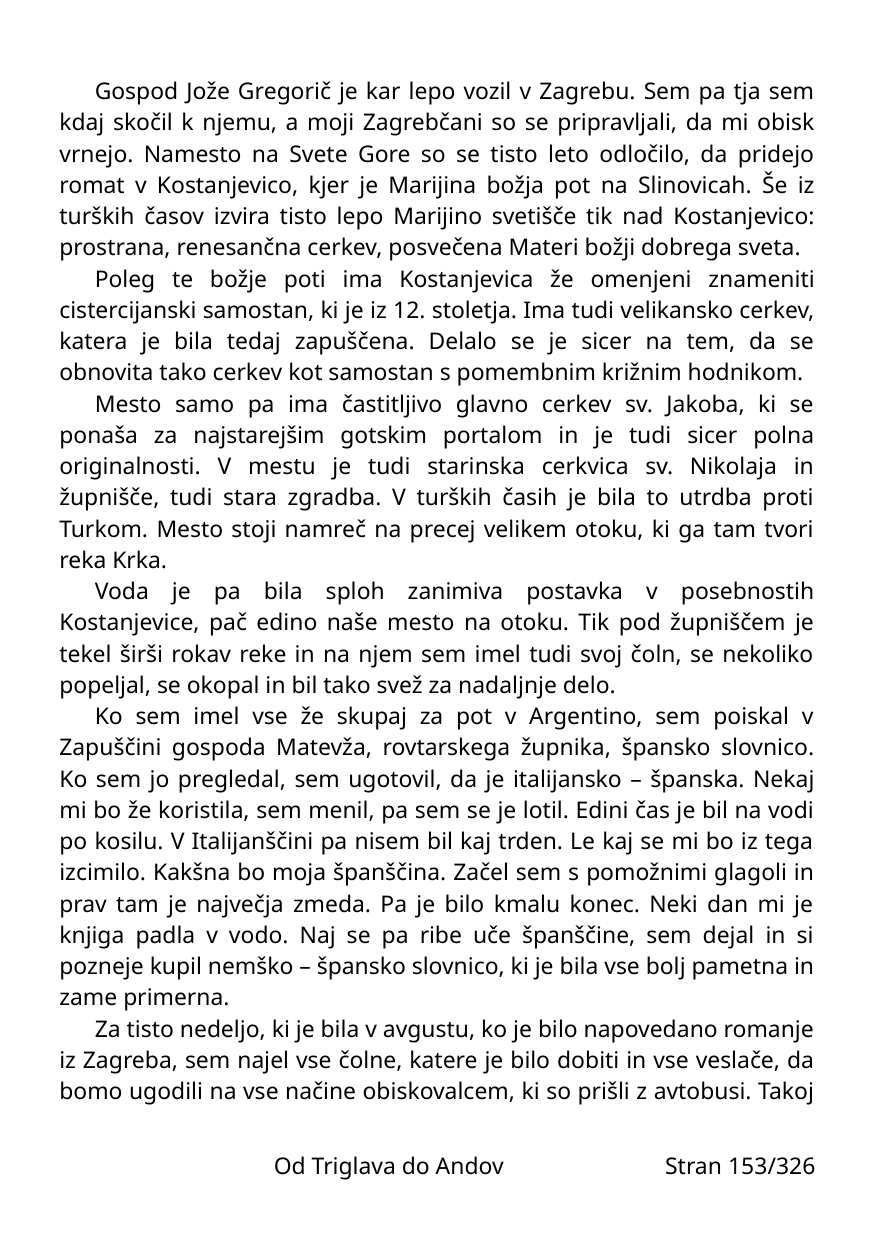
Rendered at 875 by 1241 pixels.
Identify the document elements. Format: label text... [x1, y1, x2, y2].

text Poleg te božje poti ima Kostanjevica že omenjeni znameniti cistercijanski samostan, ki je iz 12. stoletja. Ima tudi velikansko cerkev, katera je bila tedaj zapuščena. Delalo se je sicer na tem, da se obnovita tako cerkev kot samostan s pomembnim križnim hodnikom. [59, 262, 815, 387]
text Gospod Jože Gregorič je kar lepo vozil v Zagrebu. Sem pa tja sem kdaj skočil k njemu, a moji Zagrebčani so se pripravljali, da mi obisk vrnejo. Namesto na Svete Gore so se tisto leto odločilo, da pridejo romat v Kostanjevico, kjer je Marijina božja pot na Slinovicah. Še iz turških časov izvira tisto lepo Marijino svetišče tik nad Kostanjevico: prostrana, renesančna cerkev, posvečena Materi božji dobrega sveta. [59, 75, 815, 262]
text Mesto samo pa ima častitljivo glavno cerkev sv. Jakoba, ki se ponaša za najstarejšim gotskim portalom in je tudi sicer polna originalnosti. V mestu je tudi starinska cerkvica sv. Nikolaja in župnišče, tudi stara zgradba. V turških časih je bila to utrdba proti Turkom. Mesto stoji namreč na precej velikem otoku, ki ga tam tvori reka Krka. [59, 387, 815, 575]
text Za tisto nedeljo, ki je bila v avgustu, ko je bilo napovedano romanje iz Zagreba, sem najel vse čolne, katere je bilo dobiti in vse veslače, da bomo ugodili na vse načine obiskovalcem, ki so prišli z avtobusi. Takoj [59, 1012, 815, 1106]
text Ko sem imel vse že skupaj za pot v Argentino, sem poiskal v Zapuščini gospoda Matevža, rovtarskega župnika, špansko slovnico. Ko sem jo pregledal, sem ugotovil, da je italijansko – španska. Nekaj mi bo že koristila, sem menil, pa sem se je lotil. Edini čas je bil na vodi po kosilu. V Italijanščini pa nisem bil kaj trden. Le kaj se mi bo iz tega izcimilo. Kakšna bo moja španščina. Začel sem s pomožnimi glagoli in prav tam je največja zmeda. Pa je bilo kmalu konec. Neki dan mi je knjiga padla v vodo. Naj se pa ribe uče španščine, sem dejal in si pozneje kupil nemško – špansko slovnico, ki je bila vse bolj pametna in zame primerna. [59, 700, 815, 1012]
text Voda je pa bila sploh zanimiva postavka v posebnostih Kostanjevice, pač edino naše mesto na otoku. Tik pod župniščem je tekel širši rokav reke in na njem sem imel tudi svoj čoln, se nekoliko popeljal, se okopal in bil tako svež za nadaljnje delo. [59, 575, 815, 700]
